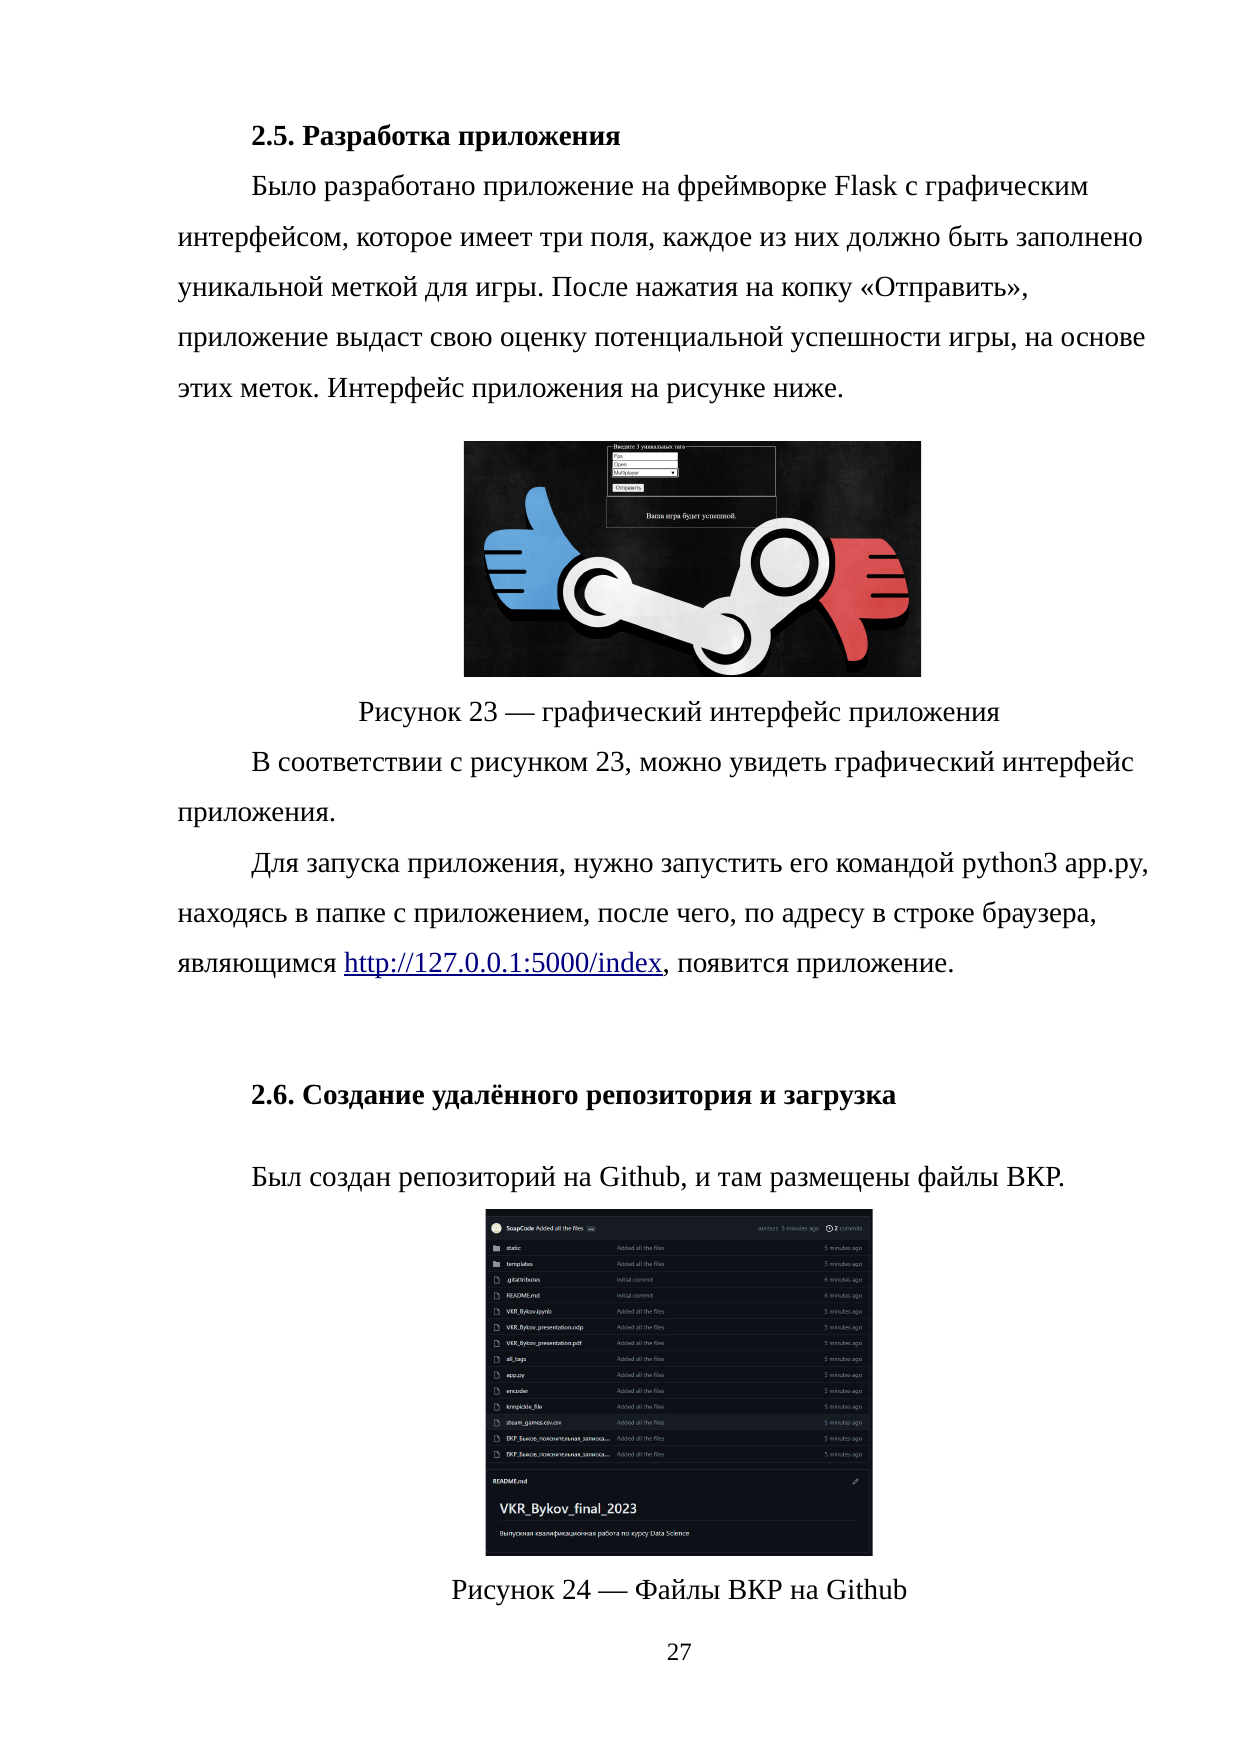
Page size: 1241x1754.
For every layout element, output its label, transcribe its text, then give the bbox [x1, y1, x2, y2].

text Рисунок 23 — графический интерфейс приложения [177, 420, 1181, 727]
picture [485, 1209, 873, 1556]
subtitle 2.6. Создание удалённого репозитория и загрузка [214, 1077, 1181, 1111]
text Было разработано приложение на фреймворке Flask с графическим интерфейсом, которое имеет три поля, каждое из них должно быть заполнено уникальной меткой для игры. После нажатия на копку «Отправить», приложение выдаст свою оценку потенциальной успешности игры, на основе этих меток. Интерфейс приложения на рисунке ниже. [177, 168, 1181, 403]
text Был создан репозиторий на Github, и там размещены файлы ВКР. [177, 1159, 1181, 1192]
text В соответствии с рисунком 23, можно увидеть графический интерфейс приложения. [177, 744, 1181, 828]
picture [463, 441, 922, 677]
text 2.5. Разработка приложения [177, 118, 1181, 152]
text Для запуска приложения, нужно запустить его командой python3 app.py, находясь в папке с приложением, после чего, по адресу в строке браузера, являющимся http://127.0.0.1:5000/index, появится приложение. [177, 845, 1181, 1029]
text Рисунок 24 — Файлы ВКР на Github [177, 1556, 1181, 1606]
